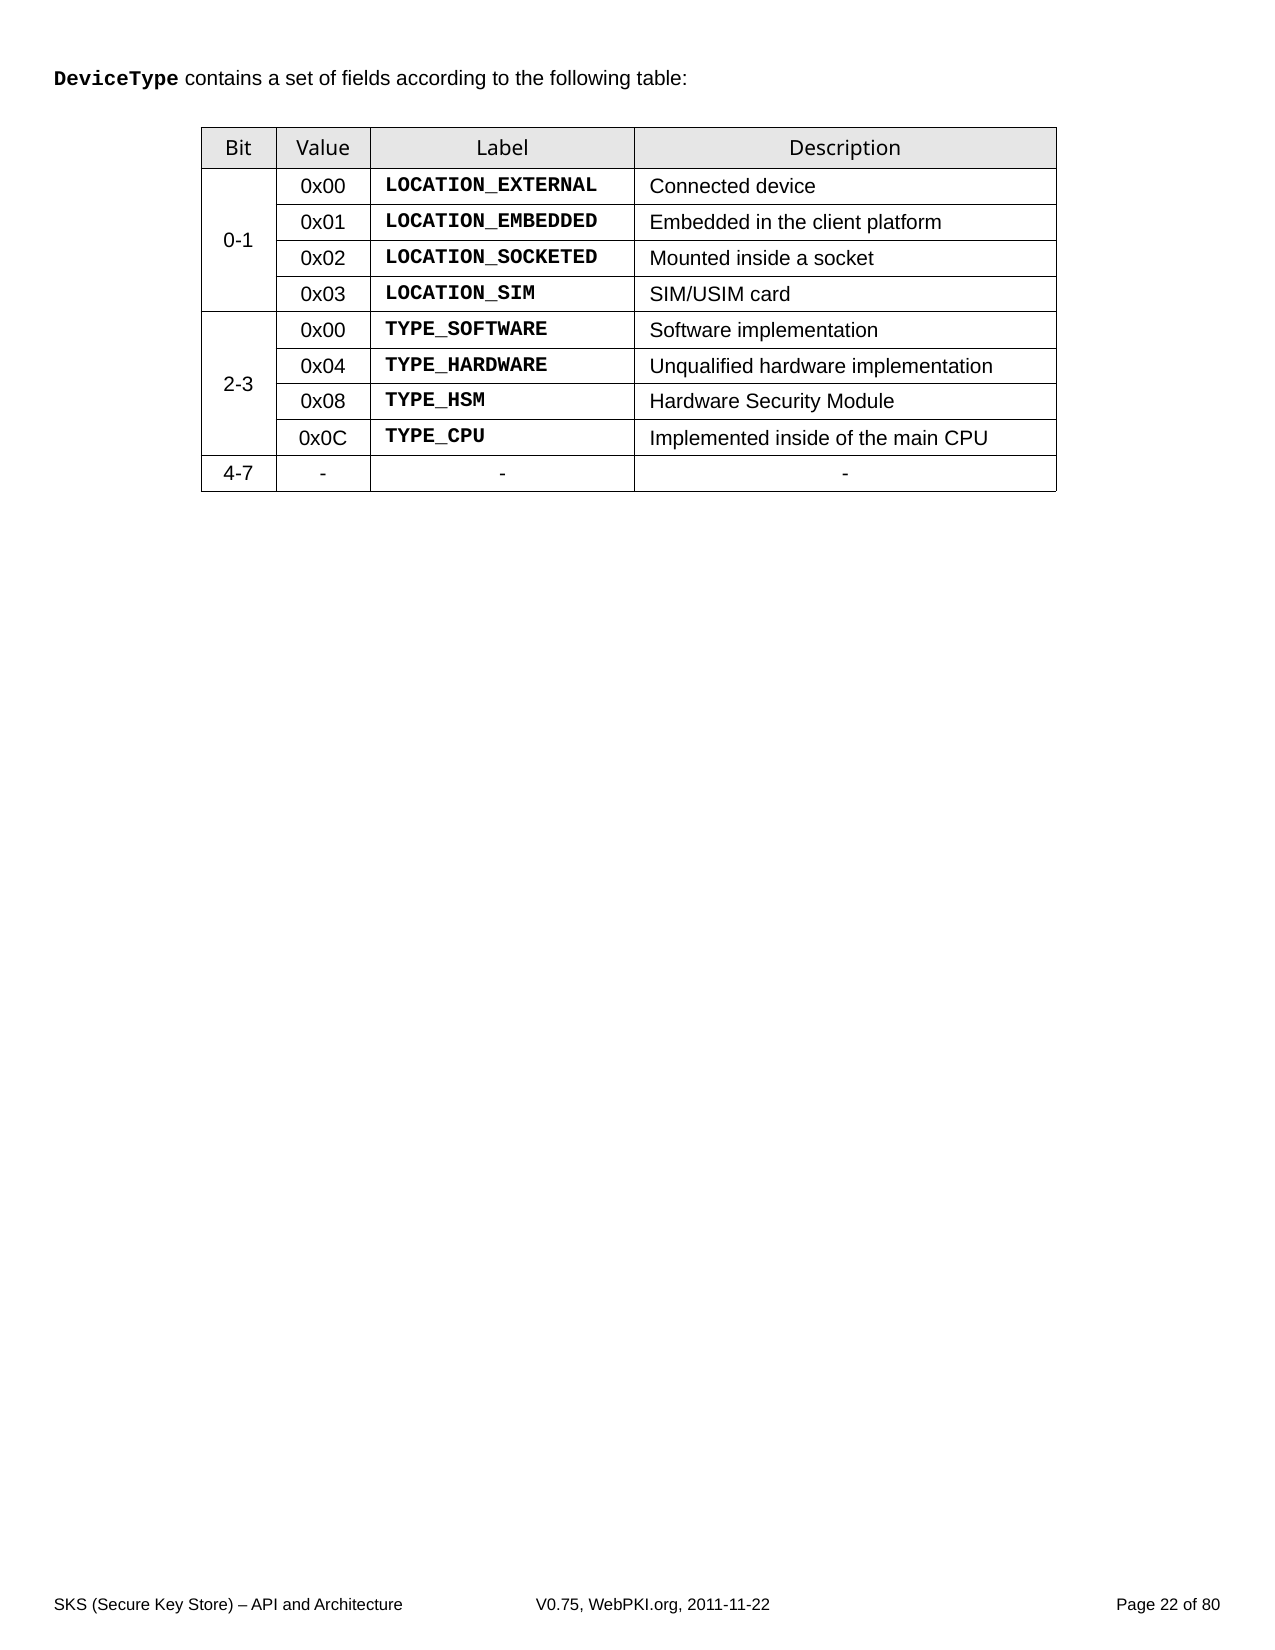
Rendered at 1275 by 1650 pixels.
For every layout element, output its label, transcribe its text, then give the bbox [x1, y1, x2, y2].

table_cell LOCATION_SIM [371, 277, 634, 311]
table_cell LOCATION_SOCKETED [371, 241, 634, 276]
table_cell 0x03 [277, 277, 370, 311]
table_header Description [635, 128, 1056, 168]
table_cell - [277, 456, 370, 491]
table_cell 0‑1 [202, 169, 276, 311]
table_cell LOCATION_EXTERNAL [371, 169, 634, 204]
table_cell Implemented inside of the main CPU [635, 420, 1056, 455]
table_cell Software implementation [635, 312, 1056, 347]
table_header Bit [202, 128, 276, 168]
table_cell SIM/USIM card [635, 277, 1056, 311]
table_cell 0x0C [277, 420, 370, 455]
table_cell TYPE_SOFTWARE [371, 312, 634, 347]
table_cell LOCATION_EMBEDDED [371, 205, 634, 239]
table_cell - [371, 456, 634, 491]
table_cell 4‑7 [202, 456, 276, 491]
table_cell TYPE_HSM [371, 384, 634, 419]
table_cell 0x08 [277, 384, 370, 419]
table_cell 0x01 [277, 205, 370, 239]
table_cell 2‑3 [202, 312, 276, 455]
table_cell Embedded in the client platform [635, 205, 1056, 239]
table_cell 0x02 [277, 241, 370, 276]
table_cell TYPE_CPU [371, 420, 634, 455]
table_cell Unqualified hardware implementation [635, 349, 1056, 383]
table_cell - [635, 456, 1056, 491]
table_cell TYPE_HARDWARE [371, 349, 634, 383]
table_header Value [277, 128, 370, 168]
table_cell Connected device [635, 169, 1056, 204]
table_cell Hardware Security Module [635, 384, 1056, 419]
table_cell 0x00 [277, 169, 370, 204]
table_cell Mounted inside a socket [635, 241, 1056, 276]
table_cell 0x00 [277, 312, 370, 347]
table_header Label [371, 128, 634, 168]
table_cell 0x04 [277, 349, 370, 383]
text DeviceType contains a set of fields according to the following table: [54, 66, 1221, 116]
